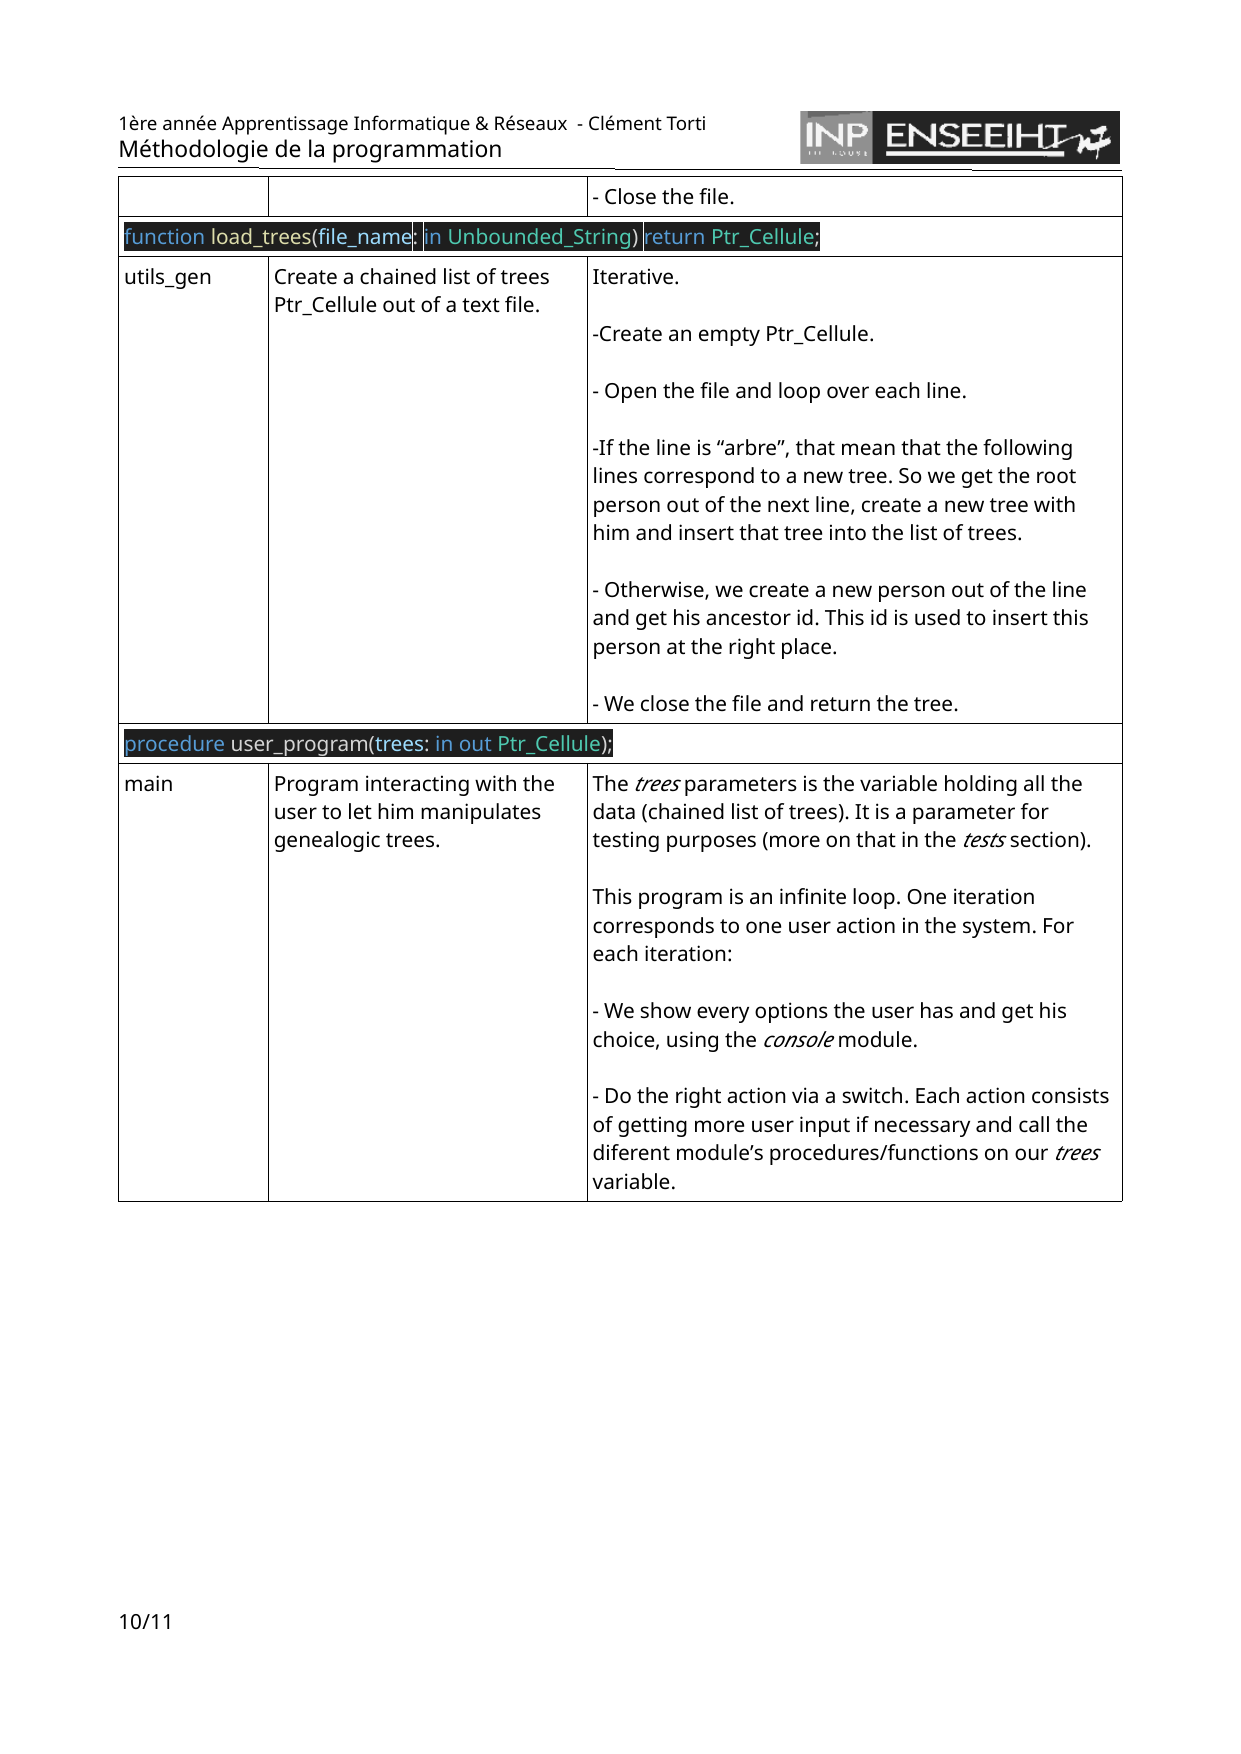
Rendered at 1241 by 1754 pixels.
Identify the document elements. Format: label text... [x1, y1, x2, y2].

table_cell function load_trees(file_name: in Unbounded_String) return Ptr_Cellule; [119, 217, 1122, 256]
table_cell Iterative. -Create an empty Ptr_Cellule. - Open the file and loop over each line. -If the line is “arbre”, that mean that the following lines correspond to a new tree. So we get the root person out of the next line, create a new tree with him and insert that tree into the list of trees. - Otherwise, we create a new person out of the line and get his ancestor id. This id is used to insert this person at the right place. - We close the file and return the tree. [588, 257, 1122, 723]
table_cell [269, 177, 587, 216]
picture [800, 111, 1120, 164]
table_cell Create a chained list of trees Ptr_Cellule out of a text file. [269, 257, 587, 723]
table_cell [119, 177, 268, 216]
table_cell The trees parameters is the variable holding all the data (chained list of trees). It is a parameter for testing purposes (more on that in the tests section). This program is an infinite loop. One iteration corresponds to one user action in the system. For each iteration: - We show every options the user has and get his choice, using the console module. - Do the right action via a switch. Each action consists of getting more user input if necessary and call the diferent module’s procedures/functions on our trees variable. [588, 764, 1122, 1201]
table_cell procedure user_program(trees: in out Ptr_Cellule); [119, 724, 1122, 763]
table_cell utils_gen [119, 257, 268, 723]
table_cell main [119, 764, 268, 1201]
table_cell Program interacting with the user to let him manipulates genealogic trees. [269, 764, 587, 1201]
table_cell - Close the file. [588, 177, 1122, 216]
